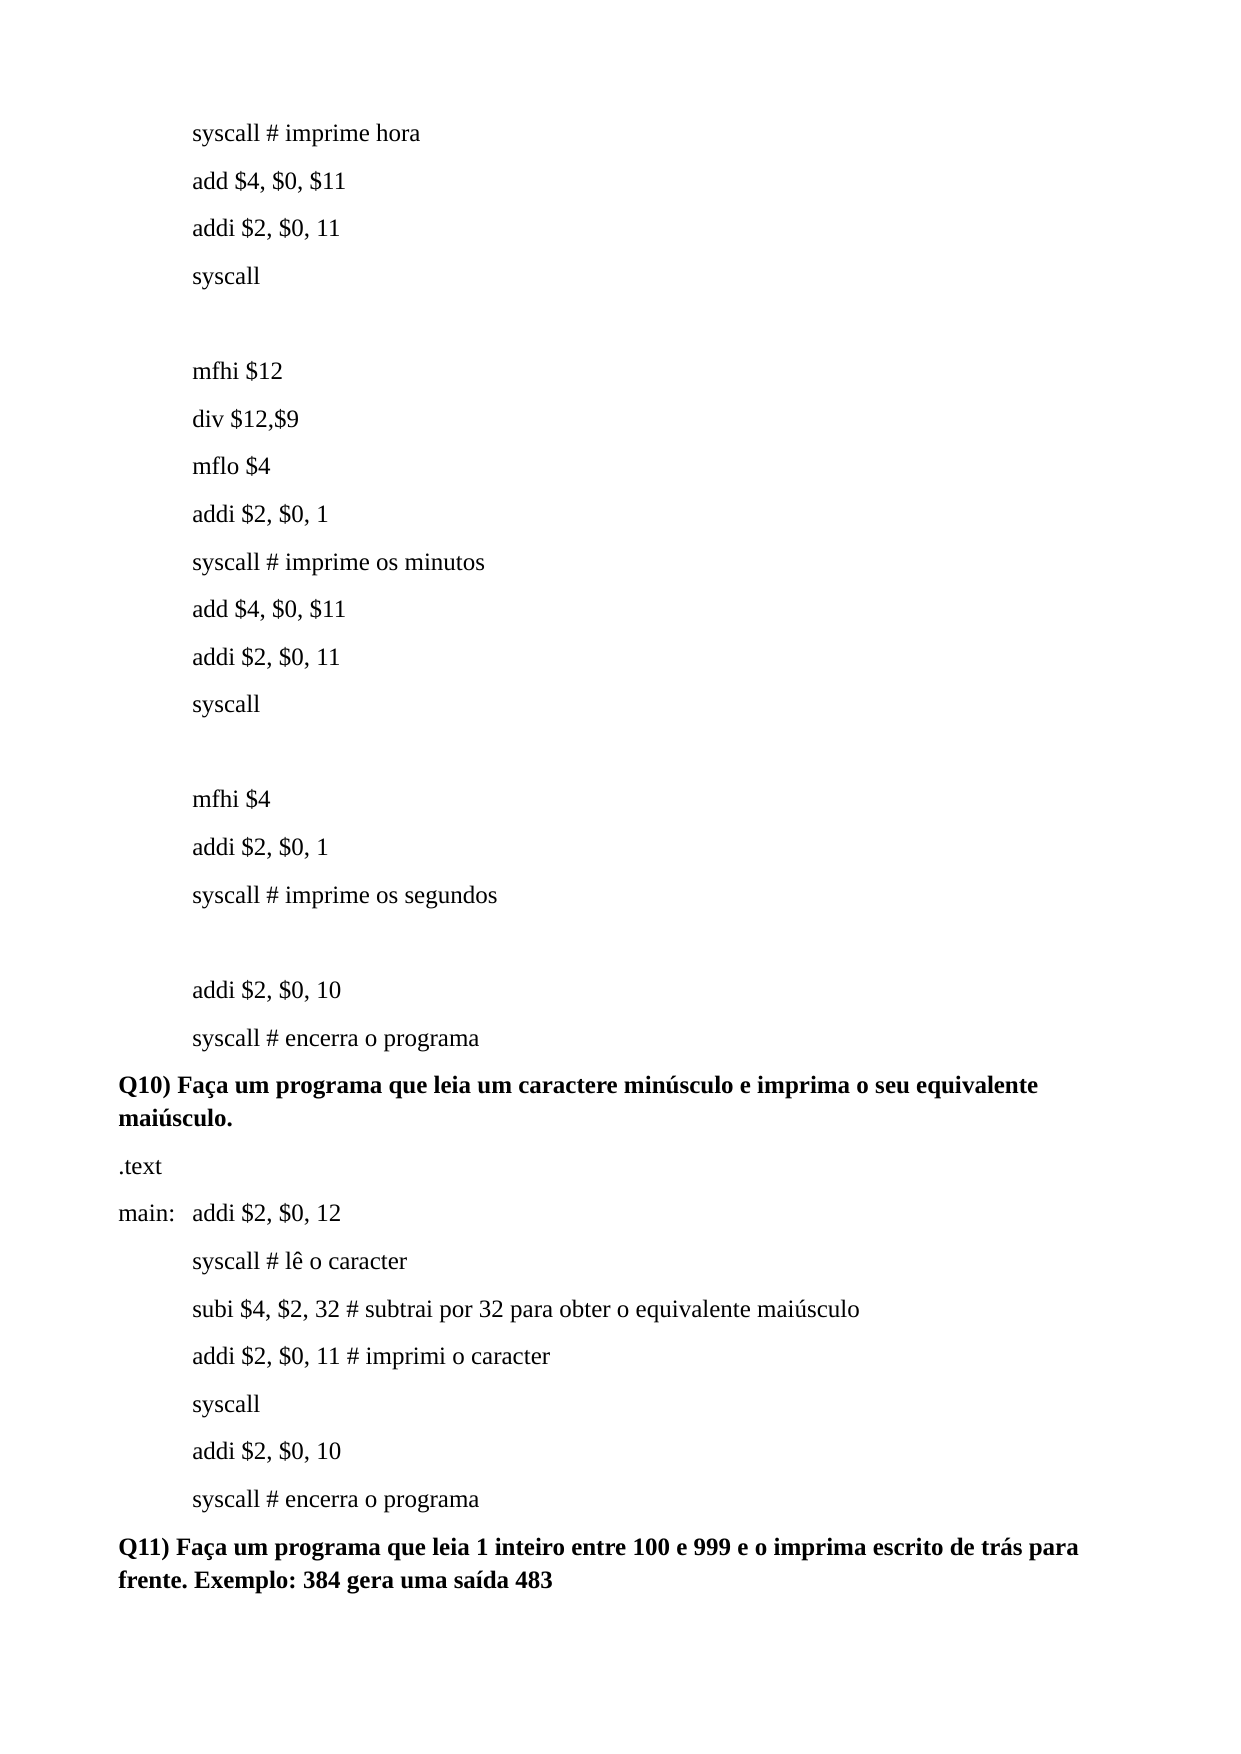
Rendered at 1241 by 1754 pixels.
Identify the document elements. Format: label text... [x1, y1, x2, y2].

text addi $2, $0, 11 # imprimi o caracter [118, 1341, 1122, 1370]
text syscall [118, 689, 1122, 718]
text syscall [118, 261, 1122, 290]
text addi $2, $0, 11 [118, 213, 1122, 242]
text mfhi $4 [118, 784, 1122, 813]
text addi $2, $0, 11 [118, 642, 1122, 671]
text add $4, $0, $11 [118, 166, 1122, 194]
text mflo $4 [118, 451, 1122, 480]
text syscall [118, 1389, 1122, 1418]
text mfhi $12 [118, 356, 1122, 385]
text addi $2, $0, 1 [118, 832, 1122, 861]
text Q10) Faça um programa que leia um caractere minúsculo e imprima o seu equivalente maiúsculo. [118, 1070, 1122, 1132]
text div $12,$9 [118, 404, 1122, 432]
text subi $4, $2, 32 # subtrai por 32 para obter o equivalente maiúsculo [118, 1294, 1122, 1322]
text addi $2, $0, 10 [118, 975, 1122, 1004]
text syscall # imprime hora [118, 118, 1122, 147]
text syscall # encerra o programa [118, 1023, 1122, 1051]
text addi $2, $0, 10 [118, 1436, 1122, 1465]
text .text [118, 1151, 1122, 1179]
text syscall # lê o caracter [118, 1246, 1122, 1275]
text addi $2, $0, 1 [118, 499, 1122, 528]
text add $4, $0, $11 [118, 594, 1122, 623]
text syscall # encerra o programa [118, 1484, 1122, 1513]
text syscall # imprime os minutos [118, 547, 1122, 575]
text Q11) Faça um programa que leia 1 inteiro entre 100 e 999 e o imprima escrito de trás para frente. Exemplo: 384 gera uma saída 483 [118, 1532, 1122, 1593]
text syscall # imprime os segundos [118, 880, 1122, 908]
text main: addi $2, $0, 12 [118, 1198, 1122, 1227]
